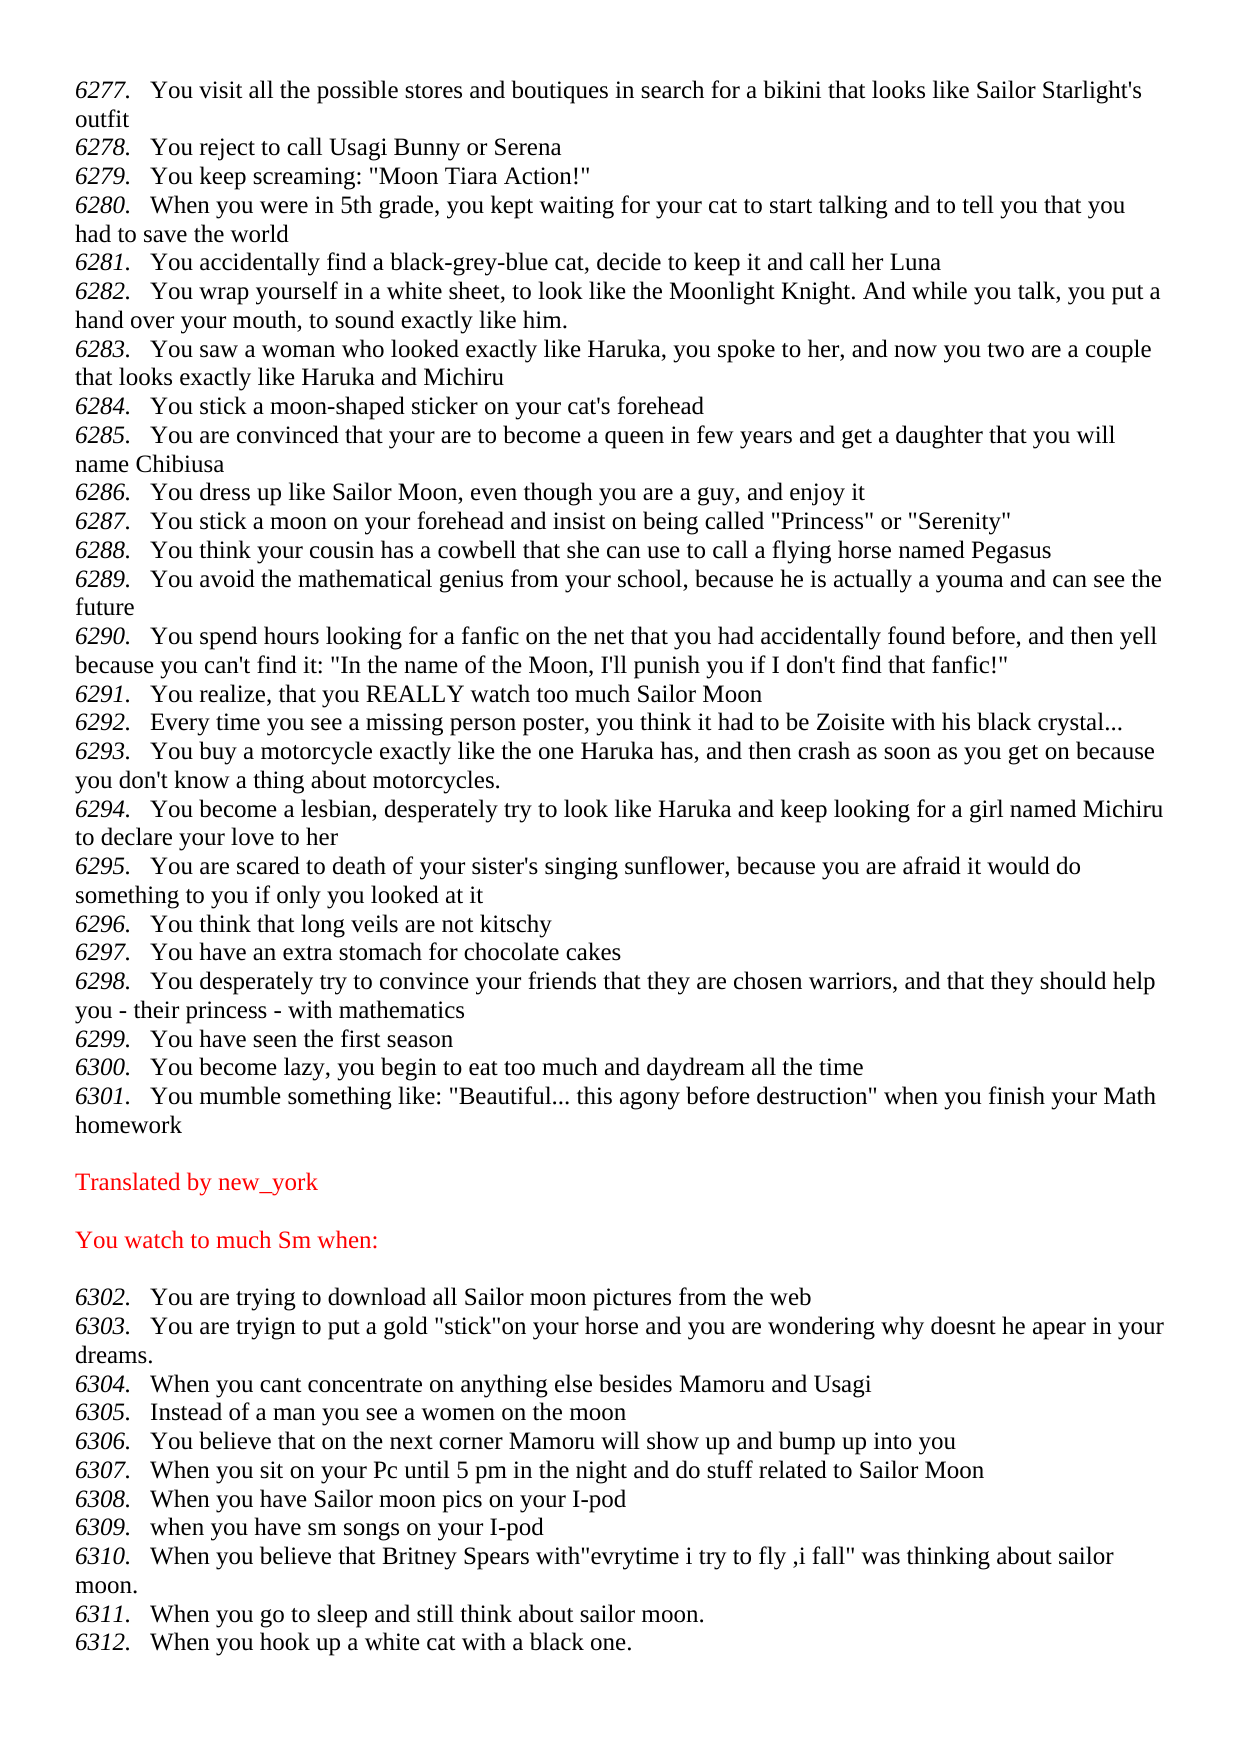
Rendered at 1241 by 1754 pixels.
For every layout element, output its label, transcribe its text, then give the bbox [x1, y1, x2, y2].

list When you cant concentrate on anything else besides Mamoru and Usagi [75, 1369, 1165, 1397]
list You think your cousin has a cowbell that she can use to call a flying horse named Pegasus [75, 535, 1165, 564]
list You mumble something like: "Beautiful... this agony before destruction" when you finish your Math homework [75, 1081, 1165, 1139]
list You stick a moon on your forehead and insist on being called "Princess" or "Serenity" [75, 506, 1165, 535]
list You realize, that you REALLY watch too much Sailor Moon [75, 679, 1165, 707]
list You spend hours looking for a fanfic on the net that you had accidentally found before, and then yell because you can't find it: "In the name of the Moon, I'll punish you if I don't find that fanfic!" [75, 621, 1165, 679]
list You are scared to death of your sister's singing sunflower, because you are afraid it would do something to you if only you looked at it [75, 851, 1165, 909]
list You buy a motorcycle exactly like the one Haruka has, and then crash as soon as you get on because you don't know a thing about motorcycles. [75, 736, 1165, 794]
list You have seen the first season [75, 1024, 1165, 1052]
list You desperately try to convince your friends that they are chosen warriors, and that they should help you - their princess - with mathematics [75, 966, 1165, 1024]
list You avoid the mathematical genius from your school, because he is actually a youma and can see the future [75, 564, 1165, 621]
list Instead of a man you see a women on the moon [75, 1397, 1165, 1426]
list You accidentally find a black-grey-blue cat, decide to keep it and call her Luna [75, 247, 1165, 276]
list You have an extra stomach for chocolate cakes [75, 937, 1165, 966]
list You believe that on the next corner Mamoru will show up and bump up into you [75, 1426, 1165, 1455]
list when you have sm songs on your I-pod [75, 1512, 1165, 1541]
list You reject to call Usagi Bunny or Serena [75, 132, 1165, 161]
list Every time you see a missing person poster, you think it had to be Zoisite with his black crystal... [75, 707, 1165, 736]
list When you were in 5th grade, you kept waiting for your cat to start talking and to tell you that you had to save the world [75, 190, 1165, 247]
list You stick a moon-shaped sticker on your cat's forehead [75, 391, 1165, 420]
list You visit all the possible stores and boutiques in search for a bikini that looks like Sailor Starlight's outfit [75, 75, 1165, 132]
list When you have Sailor moon pics on your I-pod [75, 1484, 1165, 1512]
list You saw a woman who looked exactly like Haruka, you spoke to her, and now you two are a couple that looks exactly like Haruka and Michiru [75, 334, 1165, 391]
list When you sit on your Pc until 5 pm in the night and do stuff related to Sailor Moon [75, 1455, 1165, 1484]
list You are tryign to put a gold "stick"on your horse and you are wondering why doesnt he apear in your dreams. [75, 1311, 1165, 1369]
list You are trying to download all Sailor moon pictures from the web [75, 1282, 1165, 1311]
list You wrap yourself in a white sheet, to look like the Moonlight Knight. And while you talk, you put a hand over your mouth, to sound exactly like him. [75, 276, 1165, 334]
list You think that long veils are not kitschy [75, 909, 1165, 937]
list You become lazy, you begin to eat too much and daydream all the time [75, 1052, 1165, 1081]
list You keep screaming: "Moon Tiara Action!" [75, 161, 1165, 190]
list You are convinced that your are to become a queen in few years and get a daughter that you will name Chibiusa [75, 420, 1165, 477]
list When you go to sleep and still think about sailor moon. [75, 1599, 1165, 1627]
list When you hook up a white cat with a black one. [75, 1627, 1165, 1656]
list You dress up like Sailor Moon, even though you are a guy, and enjoy it [75, 477, 1165, 506]
list You become a lesbian, desperately try to look like Haruka and keep looking for a girl named Michiru to declare your love to her [75, 794, 1165, 851]
list When you believe that Britney Spears with"evrytime i try to fly ,i fall" was thinking about sailor moon. [75, 1541, 1165, 1599]
text Translated by new_york [75, 1167, 1165, 1196]
text You watch to much Sm when: [75, 1225, 1165, 1254]
